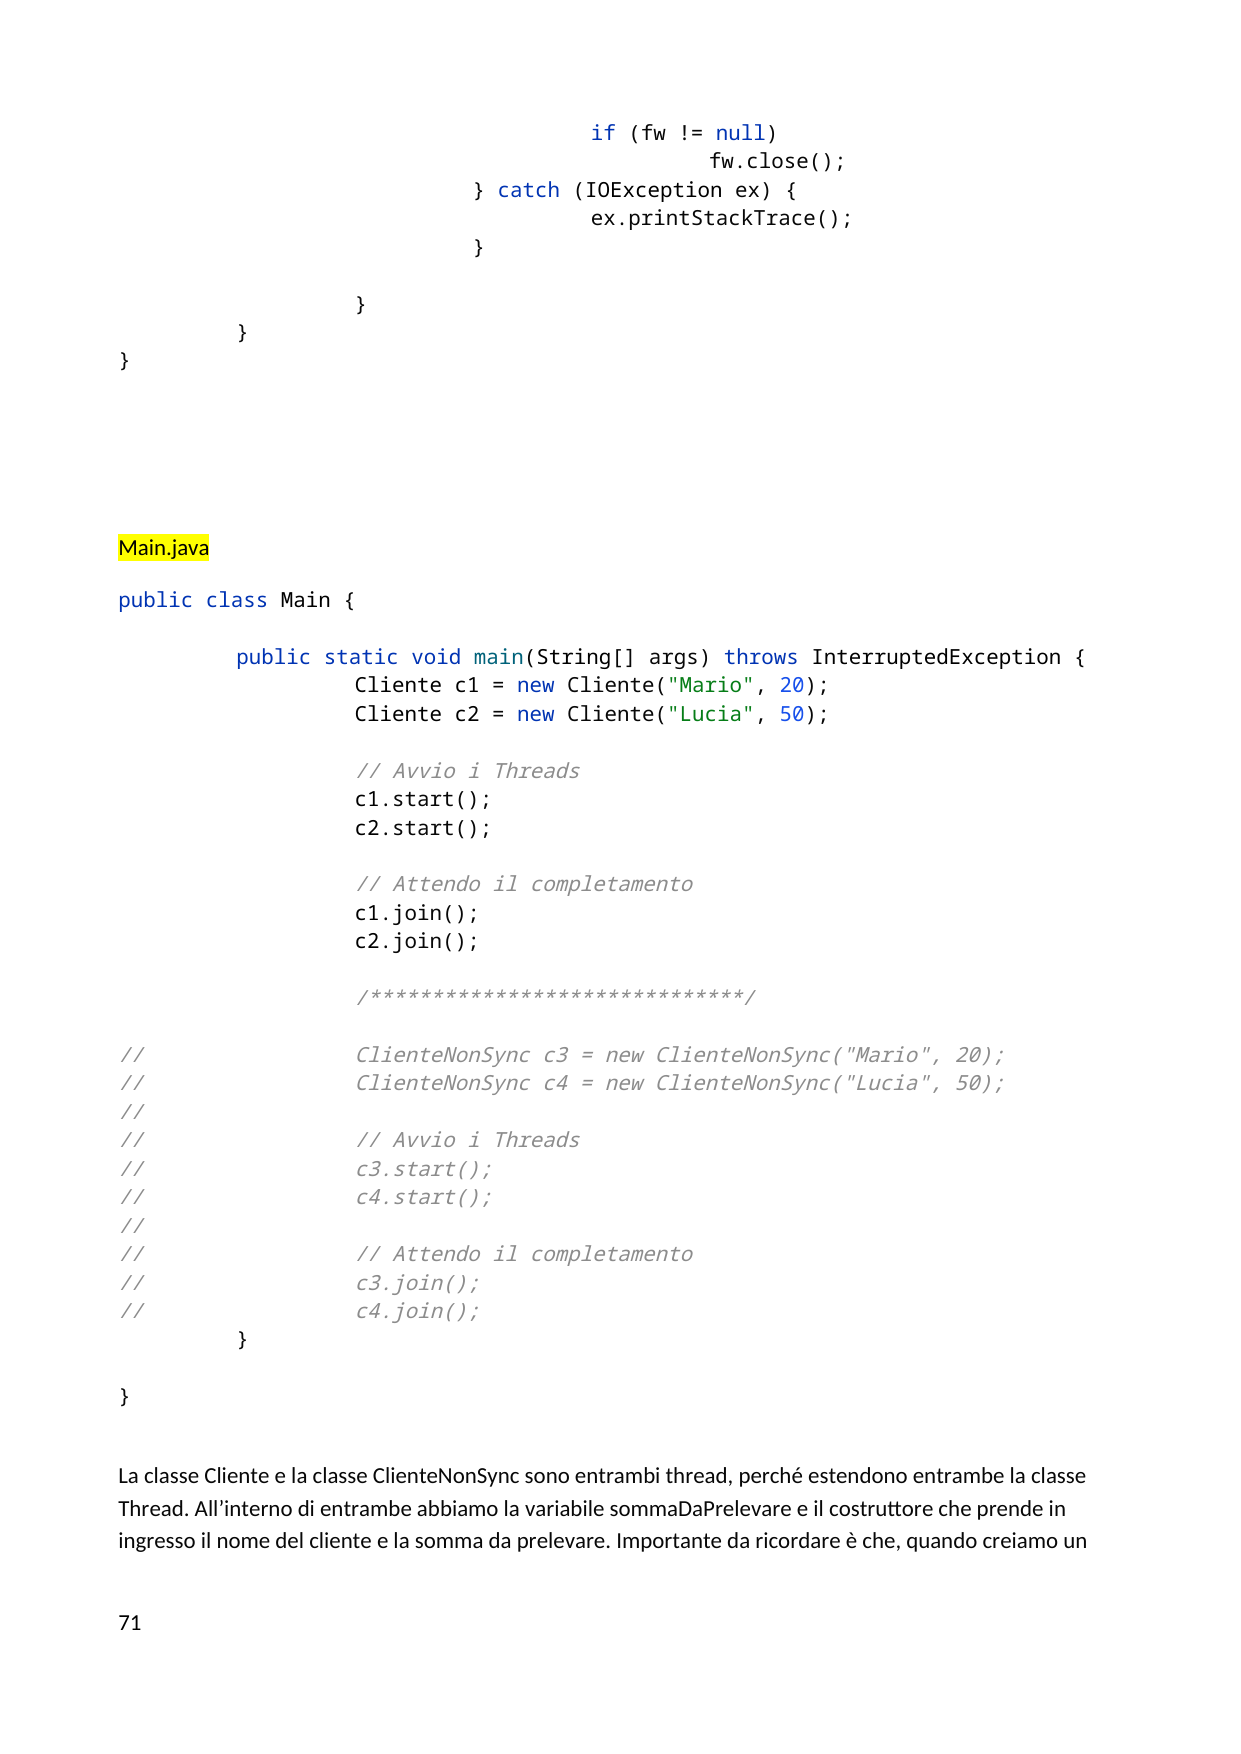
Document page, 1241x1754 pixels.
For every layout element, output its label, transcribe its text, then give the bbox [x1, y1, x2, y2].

text if (fw != null) fw.close(); } catch (IOException ex) { ex.printStackTrace(); } } } } [118, 118, 1122, 398]
text public class Main { public static void main(String[] args) throws InterruptedException { Cliente c1 = new Cliente("Mario", 20); Cliente c2 = new Cliente("Lucia", 50); // Avvio i Threads c1.start(); c2.start(); // Attendo il completamento c1.join(); c2.join(); /******************************/ // ClienteNonSync c3 = new ClienteNonSync("Mario", 20); // ClienteNonSync c4 = new ClienteNonSync("Lucia", 50); // // // Avvio i Threads // c3.start(); // c4.start(); // // // Attendo il completamento // c3.join(); // c4.join(); } } [118, 585, 1122, 1410]
text Main.java [118, 533, 1122, 585]
text La classe Cliente e la classe ClienteNonSync sono entrambi thread, perché estendono entrambe la classe Thread. All’interno di entrambe abbiamo la variabile sommaDaPrelevare e il costruttore che prende in ingresso il nome del cliente e la somma da prelevare. Importante da ricordare è che, quando creiamo un [118, 1461, 1122, 1554]
